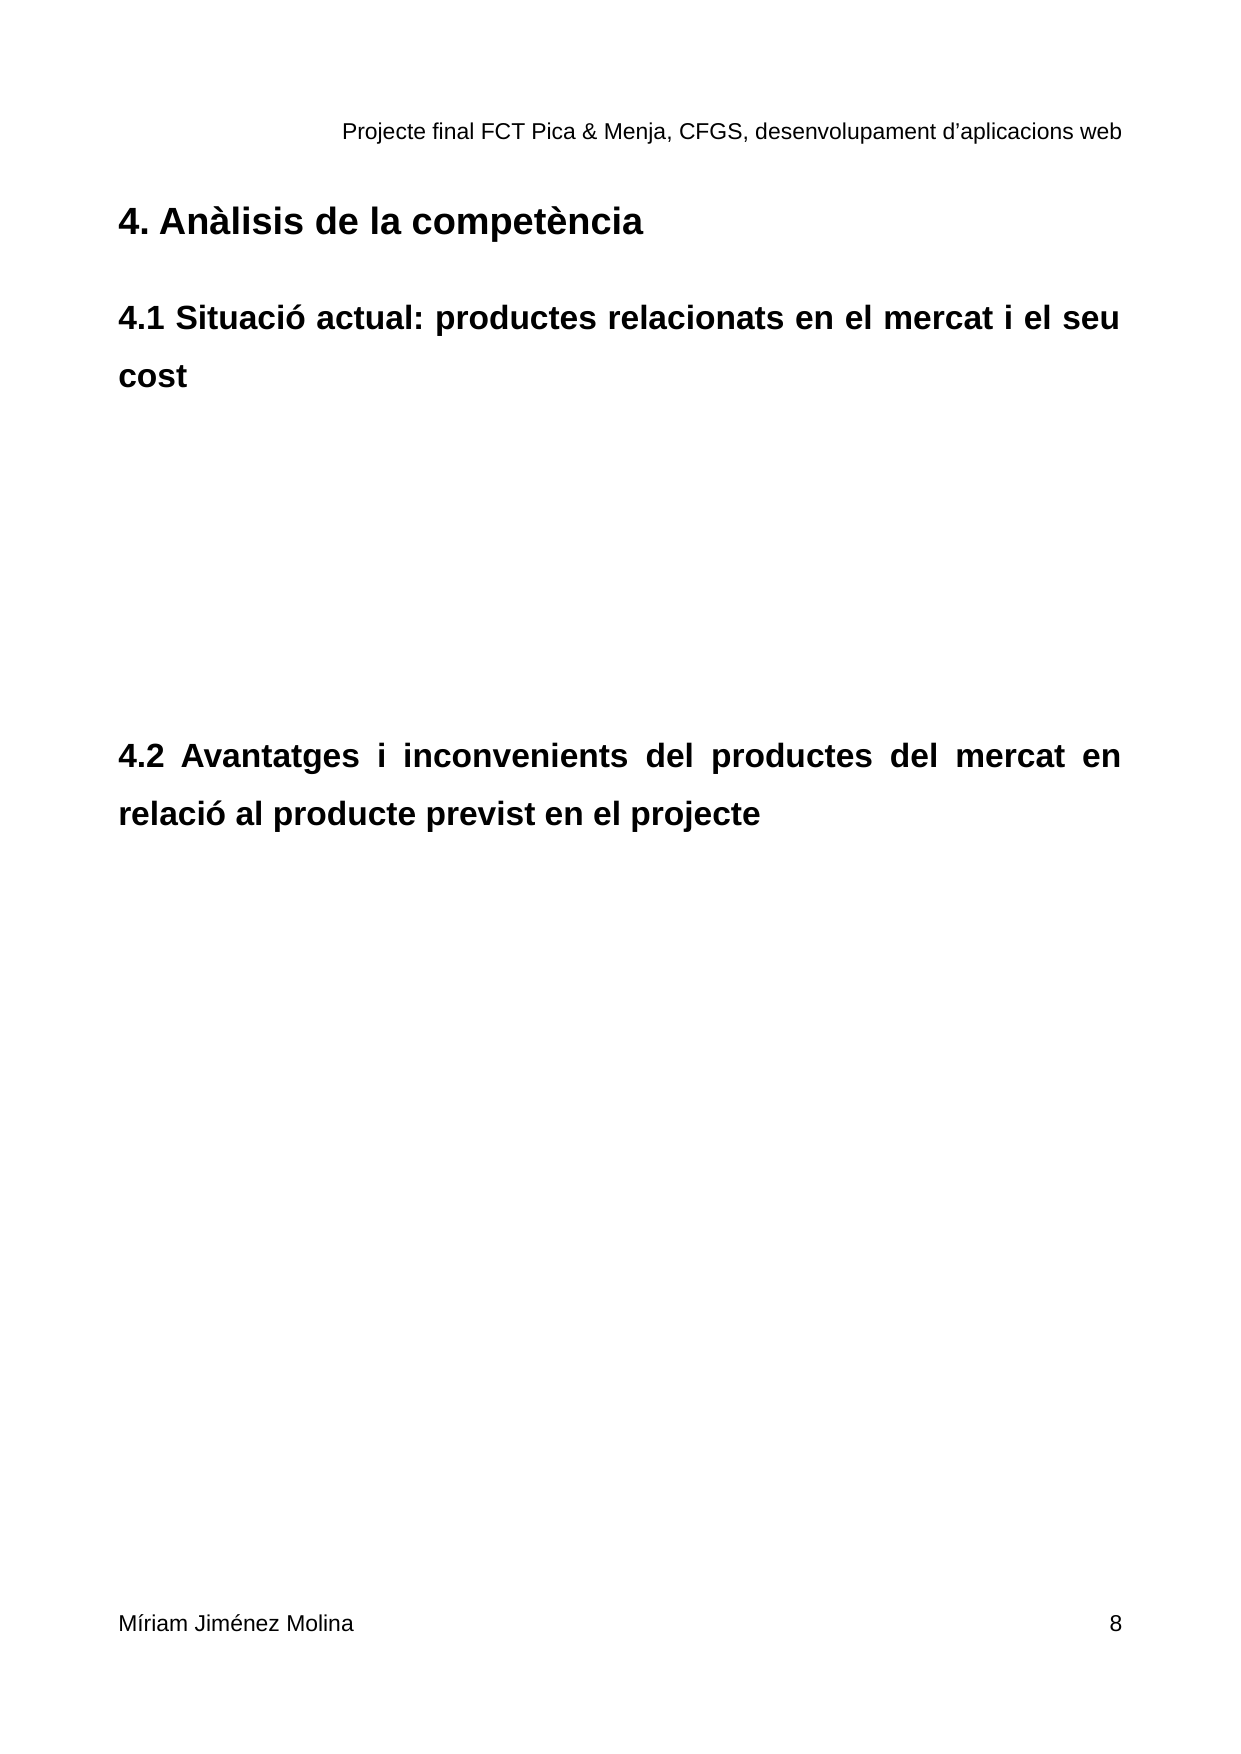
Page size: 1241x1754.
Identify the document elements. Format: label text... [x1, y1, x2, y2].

subtitle 4.1 Situació actual: productes relacionats en el mercat i el seu cost [118, 298, 1122, 394]
subtitle 4. Anàlisis de la competència [118, 199, 1122, 243]
subtitle 4.2 Avantatges i inconvenients del productes del mercat en relació al producte previst en el projecte [118, 735, 1122, 832]
